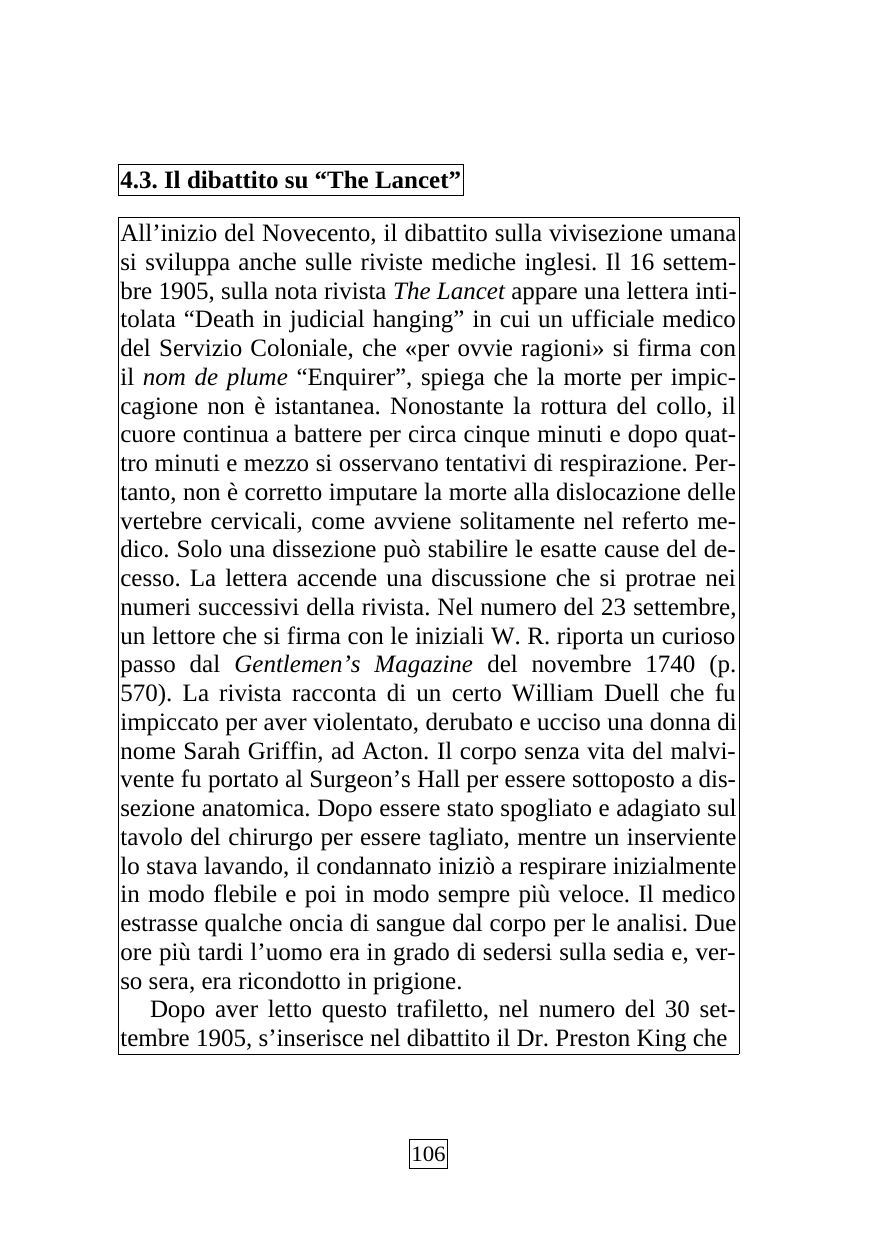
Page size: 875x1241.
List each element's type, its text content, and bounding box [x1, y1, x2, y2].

text 4.3. Il dibattito su “The Lancet” [120, 165, 463, 193]
text Dopo aver letto questo trafiletto, nel numero del 30 set- tembre 1905, s’inserisce nel dibattito il Dr. Preston King che [120, 995, 737, 1051]
text 106 [411, 1141, 447, 1166]
text All’inizio del Novecento, il dibattito sulla vivisezione umana si sviluppa anche sulle riviste mediche inglesi. Il 16 settem- bre 1905, sulla nota rivista The Lancet appare una lettera inti- tolata “Death in judicial hanging” in cui un ufficiale medico del Servizio Coloniale, che «per ovvie ragioni» si firma con il nom de plume “Enquirer”, spiega che la morte per impic- cagione non è istantanea. Nonostante la rottura del collo, il cuore continua a battere per circa cinque minuti e dopo quat- tro minuti e mezzo si osservano tentativi di respirazione. Per- tanto, non è corretto imputare la morte alla dislocazione delle vertebre cervicali, come avviene solitamente nel referto me- dico. Solo una dissezione può stabilire le esatte cause del de- cesso. La lettera accende una discussione che si protrae nei numeri successivi della rivista. Nel numero del 23 settembre, un lettore che si firma con le iniziali W. R. riporta un curioso passo dal Gentlemen’s Magazine del novembre 1740 (p. 570). La rivista racconta di un certo William Duell che fu impiccato per aver violentato, derubato e ucciso una donna di nome Sarah Griffin, ad Acton. Il corpo senza vita del malvi- vente fu portato al Surgeon’s Hall per essere sottoposto a dis- sezione anatomica. Dopo essere stato spogliato e adagiato sul tavolo del chirurgo per essere tagliato, mentre un inserviente lo stava lavando, il condannato iniziò a respirare inizialmente in modo flebile e poi in modo sempre più veloce. Il medico estrasse qualche oncia di sangue dal corpo per le analisi. Due ore più tardi l’uomo era in grado di sedersi sulla sedia e, ver- so sera, era ricondotto in prigione. [120, 218, 737, 994]
